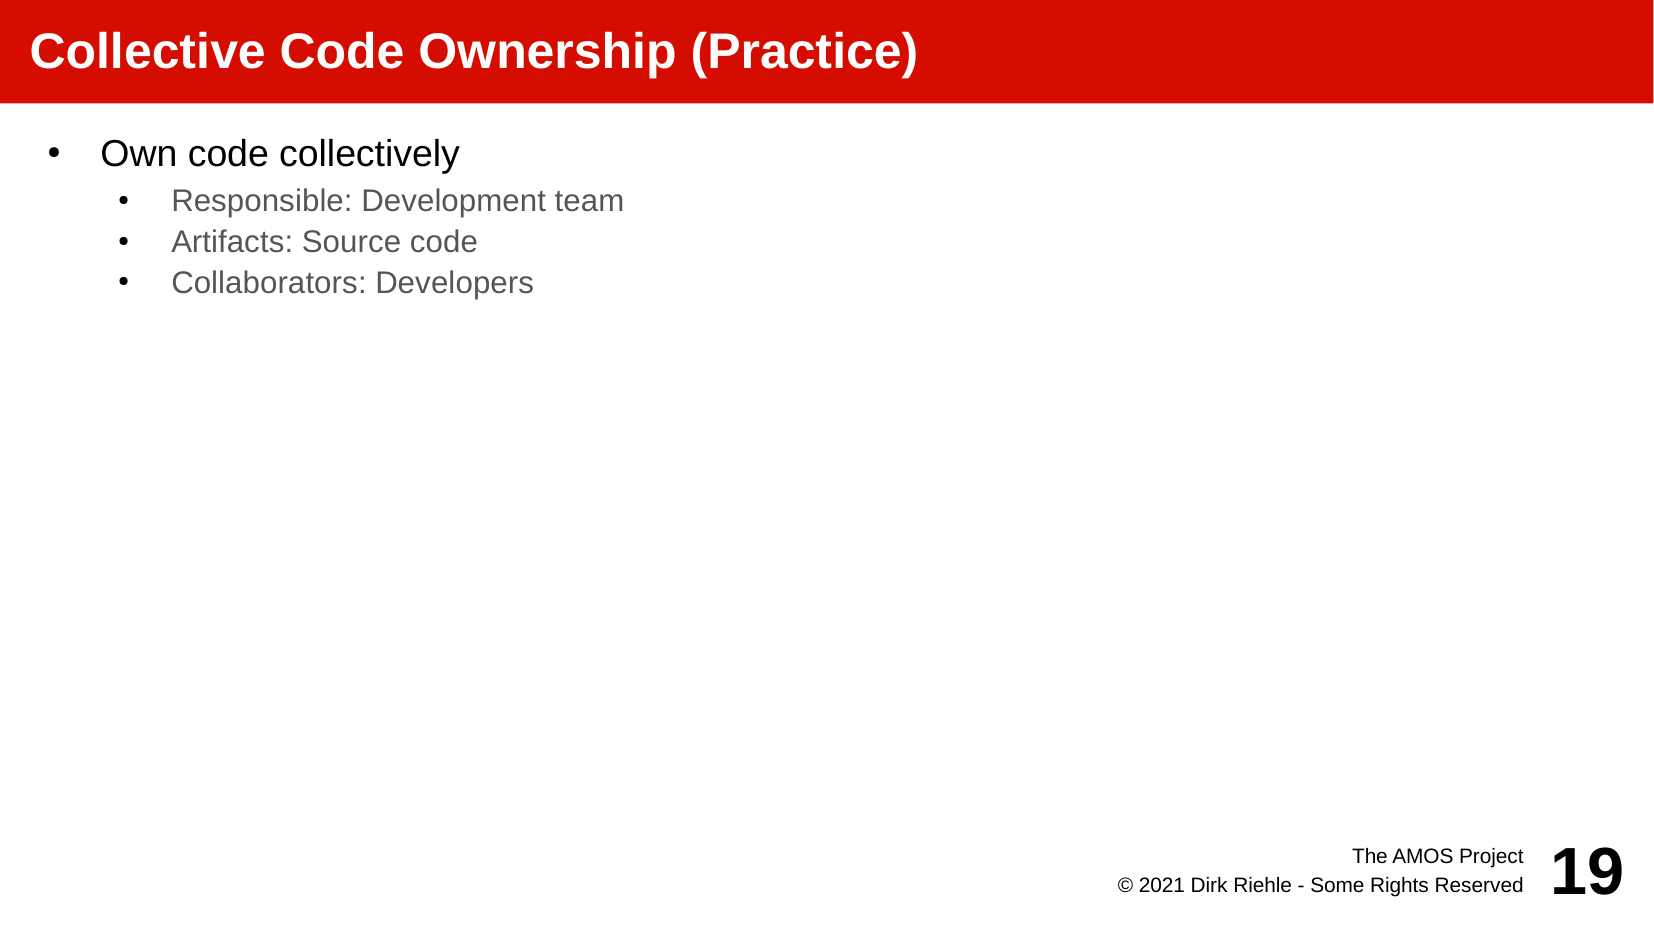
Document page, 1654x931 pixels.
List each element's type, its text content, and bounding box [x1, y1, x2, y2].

title Collective Code Ownership (Practice) [0, 0, 1654, 104]
list Own code collectively Responsible: Development team Artifacts: Source code Collaborators: Developers [29, 132, 1625, 813]
